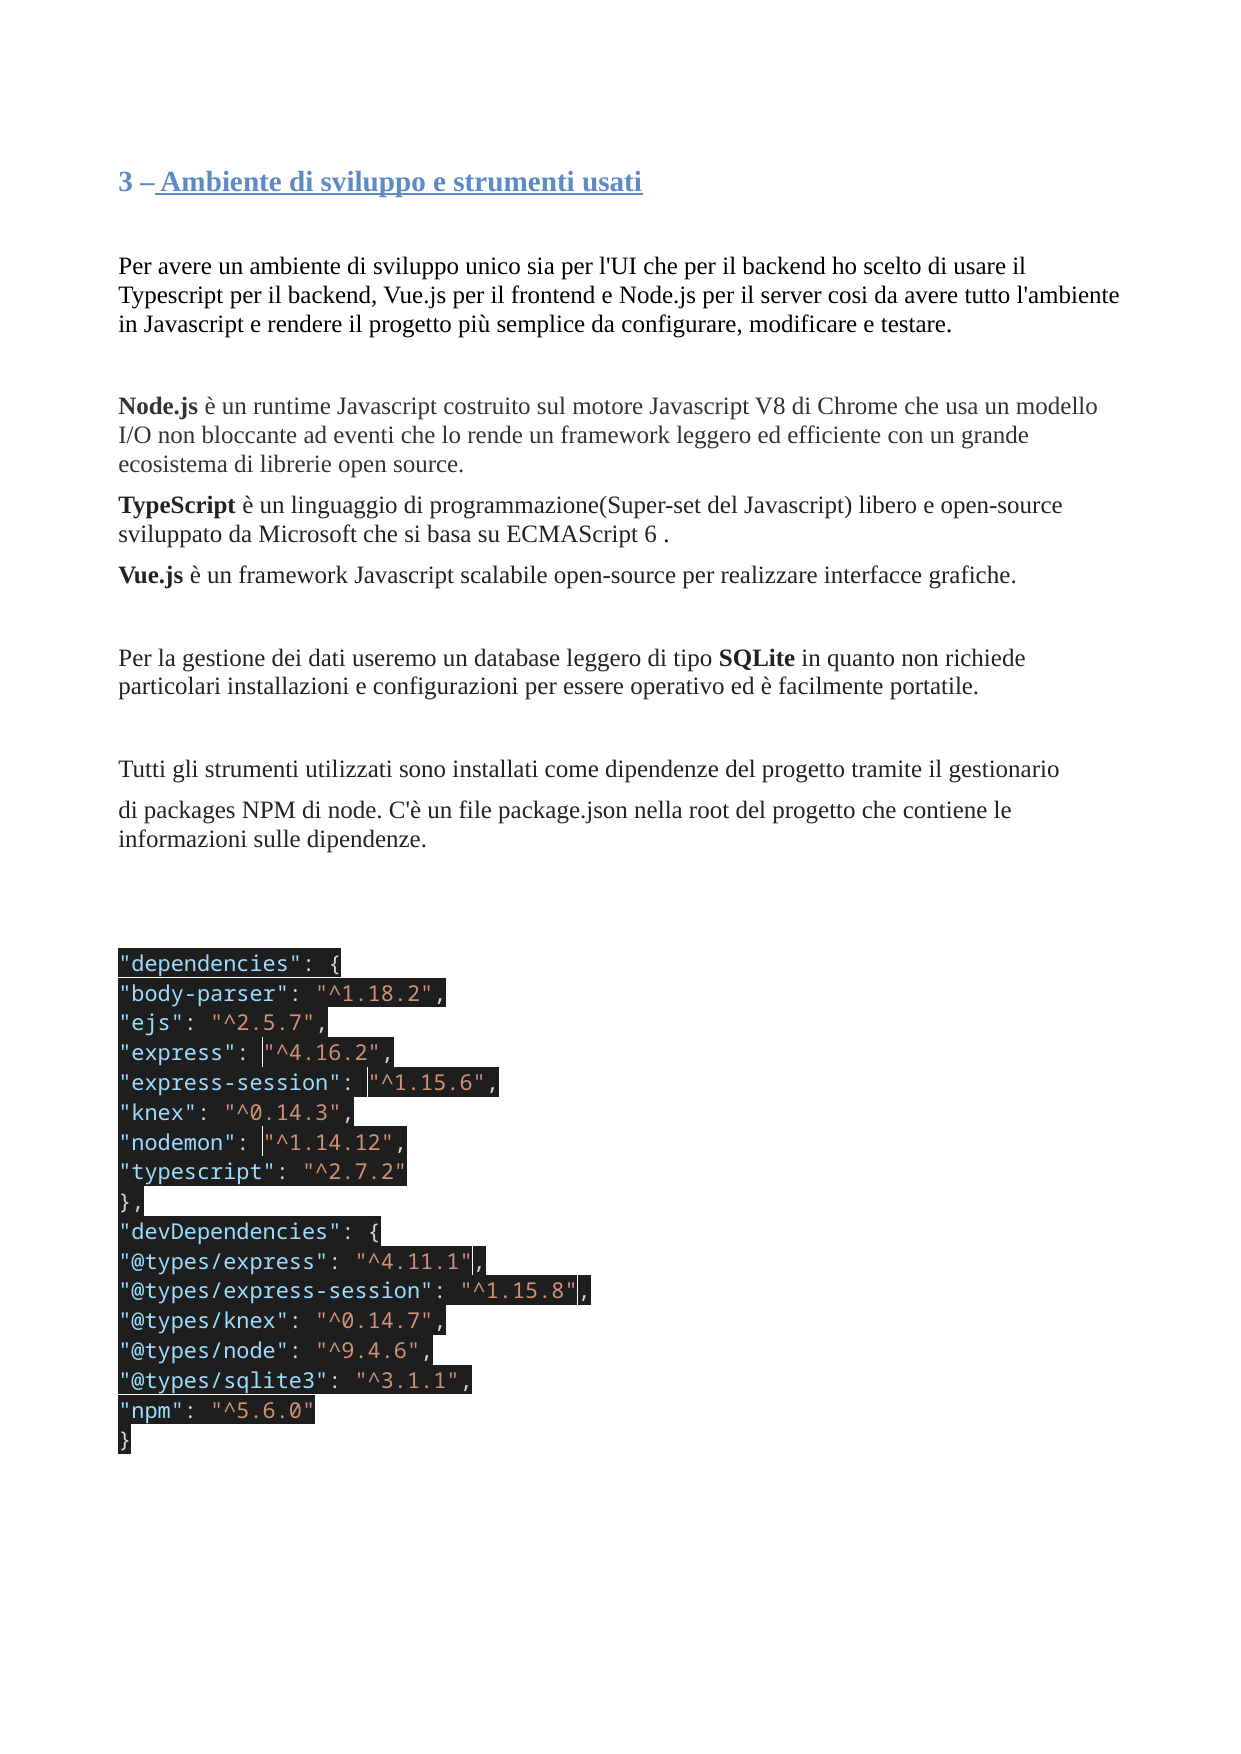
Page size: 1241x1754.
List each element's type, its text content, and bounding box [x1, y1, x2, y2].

text "@types/knex": "^0.14.7", [118, 1305, 1122, 1335]
text "dependencies": { [118, 948, 1122, 977]
text "@types/node": "^9.4.6", [118, 1335, 1122, 1365]
text }, [118, 1186, 1122, 1216]
text Tutti gli strumenti utilizzati sono installati come dipendenze del progetto tramite il gestionario [118, 754, 1122, 783]
text "npm": "^5.6.0" [118, 1394, 1122, 1424]
text "knex": "^0.14.3", [118, 1097, 1122, 1126]
text 3 – Ambiente di sviluppo e strumenti usati [118, 164, 1122, 198]
text } [118, 1424, 1122, 1454]
text "nodemon": "^1.14.12", [118, 1126, 1122, 1156]
text di packages NPM di node. C'è un file package.json nella root del progetto che contiene le informazioni sulle dipendenze. [118, 795, 1122, 853]
text "express-session": "^1.15.6", [118, 1067, 1122, 1097]
text Per avere un ambiente di sviluppo unico sia per l'UI che per il backend ho scelto di usare il Typescript per il backend, Vue.js per il frontend e Node.js per il server cosi da avere tutto l'ambiente in Javascript e rendere il progetto più semplice da configurare, modificare e testare. [118, 251, 1122, 338]
text "body-parser": "^1.18.2", [118, 977, 1122, 1007]
text "typescript": "^2.7.2" [118, 1156, 1122, 1186]
text "@types/express-session": "^1.15.8", [118, 1275, 1122, 1305]
text "ejs": "^2.5.7", [118, 1007, 1122, 1037]
text "express": "^4.16.2", [118, 1037, 1122, 1067]
text "@types/sqlite3": "^3.1.1", [118, 1365, 1122, 1394]
text Vue.js è un framework Javascript scalabile open-source per realizzare interfacce grafiche. [118, 560, 1122, 589]
text "@types/express": "^4.11.1", [118, 1246, 1122, 1275]
text "devDependencies": { [118, 1216, 1122, 1246]
text Per la gestione dei dati useremo un database leggero di tipo SQLite in quanto non richiede particolari installazioni e configurazioni per essere operativo ed è facilmente portatile. [118, 643, 1122, 700]
text Node.js è un runtime Javascript costruito sul motore Javascript V8 di Chrome che usa un modello I/O non bloccante ad eventi che lo rende un framework leggero ed efficiente con un grande ecosistema di librerie open source. [118, 391, 1122, 478]
text TypeScript è un linguaggio di programmazione(Super-set del Javascript) libero e open-source sviluppato da Microsoft che si basa su ECMAScript 6 . [118, 490, 1122, 548]
